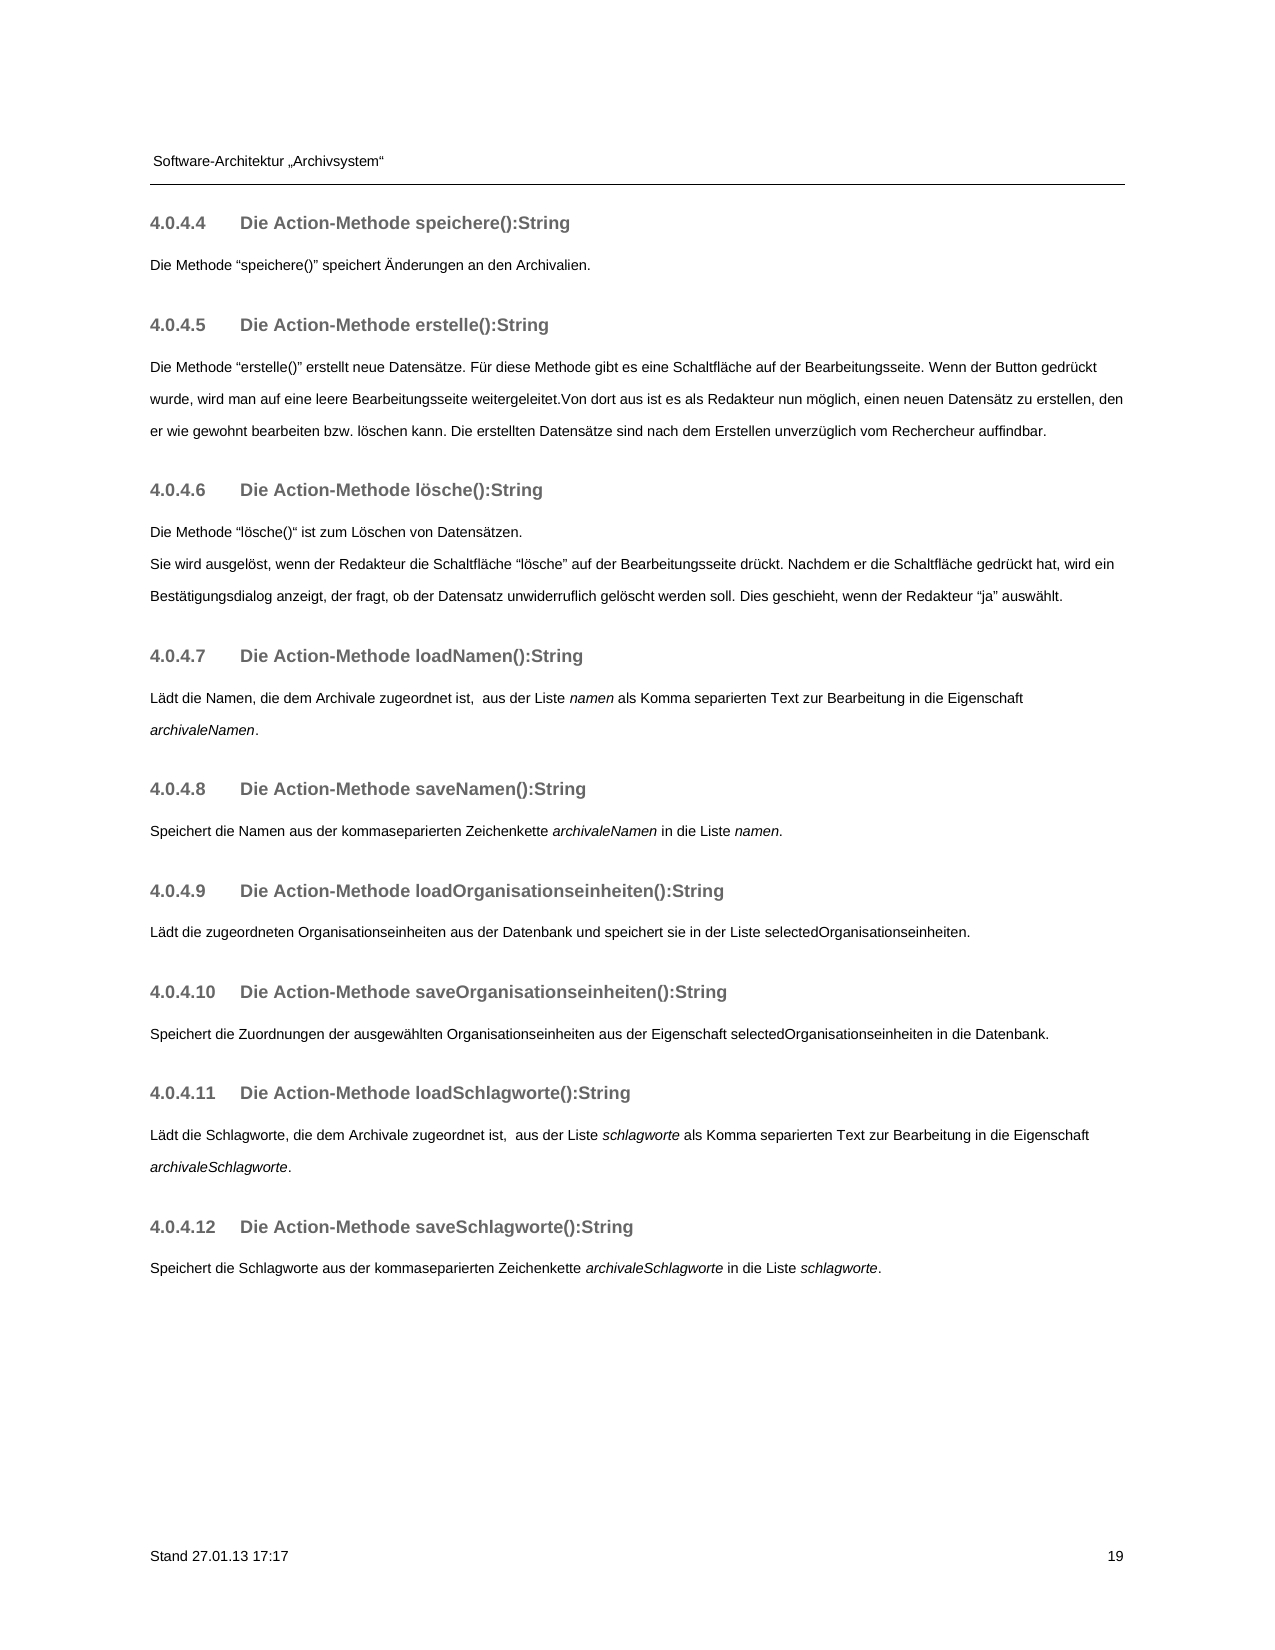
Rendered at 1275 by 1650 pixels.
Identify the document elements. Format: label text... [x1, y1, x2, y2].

text Speichert die Schlagworte aus der kommaseparierten Zeichenkette archivaleSchlagworte in die Liste schlagworte. [150, 1261, 1125, 1289]
subtitle Die Action-Methode saveOrganisationseinheiten():String [150, 982, 1125, 1017]
subtitle Die Action-Methode loadNamen():String [150, 646, 1125, 681]
text Speichert die Zuordnungen der ausgewählten Organisationseinheiten aus der Eigenschaft selectedOrganisationseinheiten in die Datenbank. [150, 1026, 1125, 1054]
subtitle Die Action-Methode loadSchlagworte():String [150, 1083, 1125, 1118]
text Die Methode “lösche()“ ist zum Löschen von Datensätzen. [150, 524, 1125, 552]
subtitle Die Action-Methode loadOrganisationseinheiten():String [150, 881, 1125, 915]
text Die Methode “speichere()” speichert Änderungen an den Archivalien. [150, 258, 1125, 286]
text Lädt die zugeordneten Organisationseinheiten aus der Datenbank und speichert sie in der Liste selectedOrganisationseinheiten. [150, 925, 1125, 953]
text Speichert die Namen aus der kommaseparierten Zeichenkette archivaleNamen in die Liste namen. [150, 823, 1125, 851]
text Lädt die Schlagworte, die dem Archivale zugeordnet ist, aus der Liste schlagworte als Komma separierten Text zur Bearbeitung in die Eigenschaft archivaleSchlagworte. [150, 1127, 1125, 1187]
subtitle Die Action-Methode lösche():String [150, 480, 1125, 515]
subtitle Die Action-Methode erstelle():String [150, 315, 1125, 349]
subtitle Die Action-Methode saveNamen():String [150, 779, 1125, 814]
text Lädt die Namen, die dem Archivale zugeordnet ist, aus der Liste namen als Komma separierten Text zur Bearbeitung in die Eigenschaft archivaleNamen. [150, 690, 1125, 750]
subtitle Die Action-Methode speichere():String [150, 213, 1125, 248]
text Die Methode “erstelle()” erstellt neue Datensätze. Für diese Methode gibt es eine Schaltfläche auf der Bearbeitungsseite. Wenn der Button gedrückt wurde, wird man auf eine leere Bearbeitungsseite weitergeleitet.Von dort aus ist es als Redakteur nun möglich, einen neuen Datensätz zu erstellen, den er wie gewohnt bearbeiten bzw. löschen kann. Die erstellten Datensätze sind nach dem Erstellen unverzüglich vom Rechercheur auffindbar. [150, 359, 1125, 451]
subtitle Die Action-Methode saveSchlagworte():String [150, 1217, 1125, 1252]
text Sie wird ausgelöst, wenn der Redakteur die Schaltfläche “lösche” auf der Bearbeitungsseite drückt. Nachdem er die Schaltfläche gedrückt hat, wird ein Bestätigungsdialog anzeigt, der fragt, ob der Datensatz unwiderruflich gelöscht werden soll. Dies geschieht, wenn der Redakteur “ja” auswählt. [150, 557, 1125, 617]
